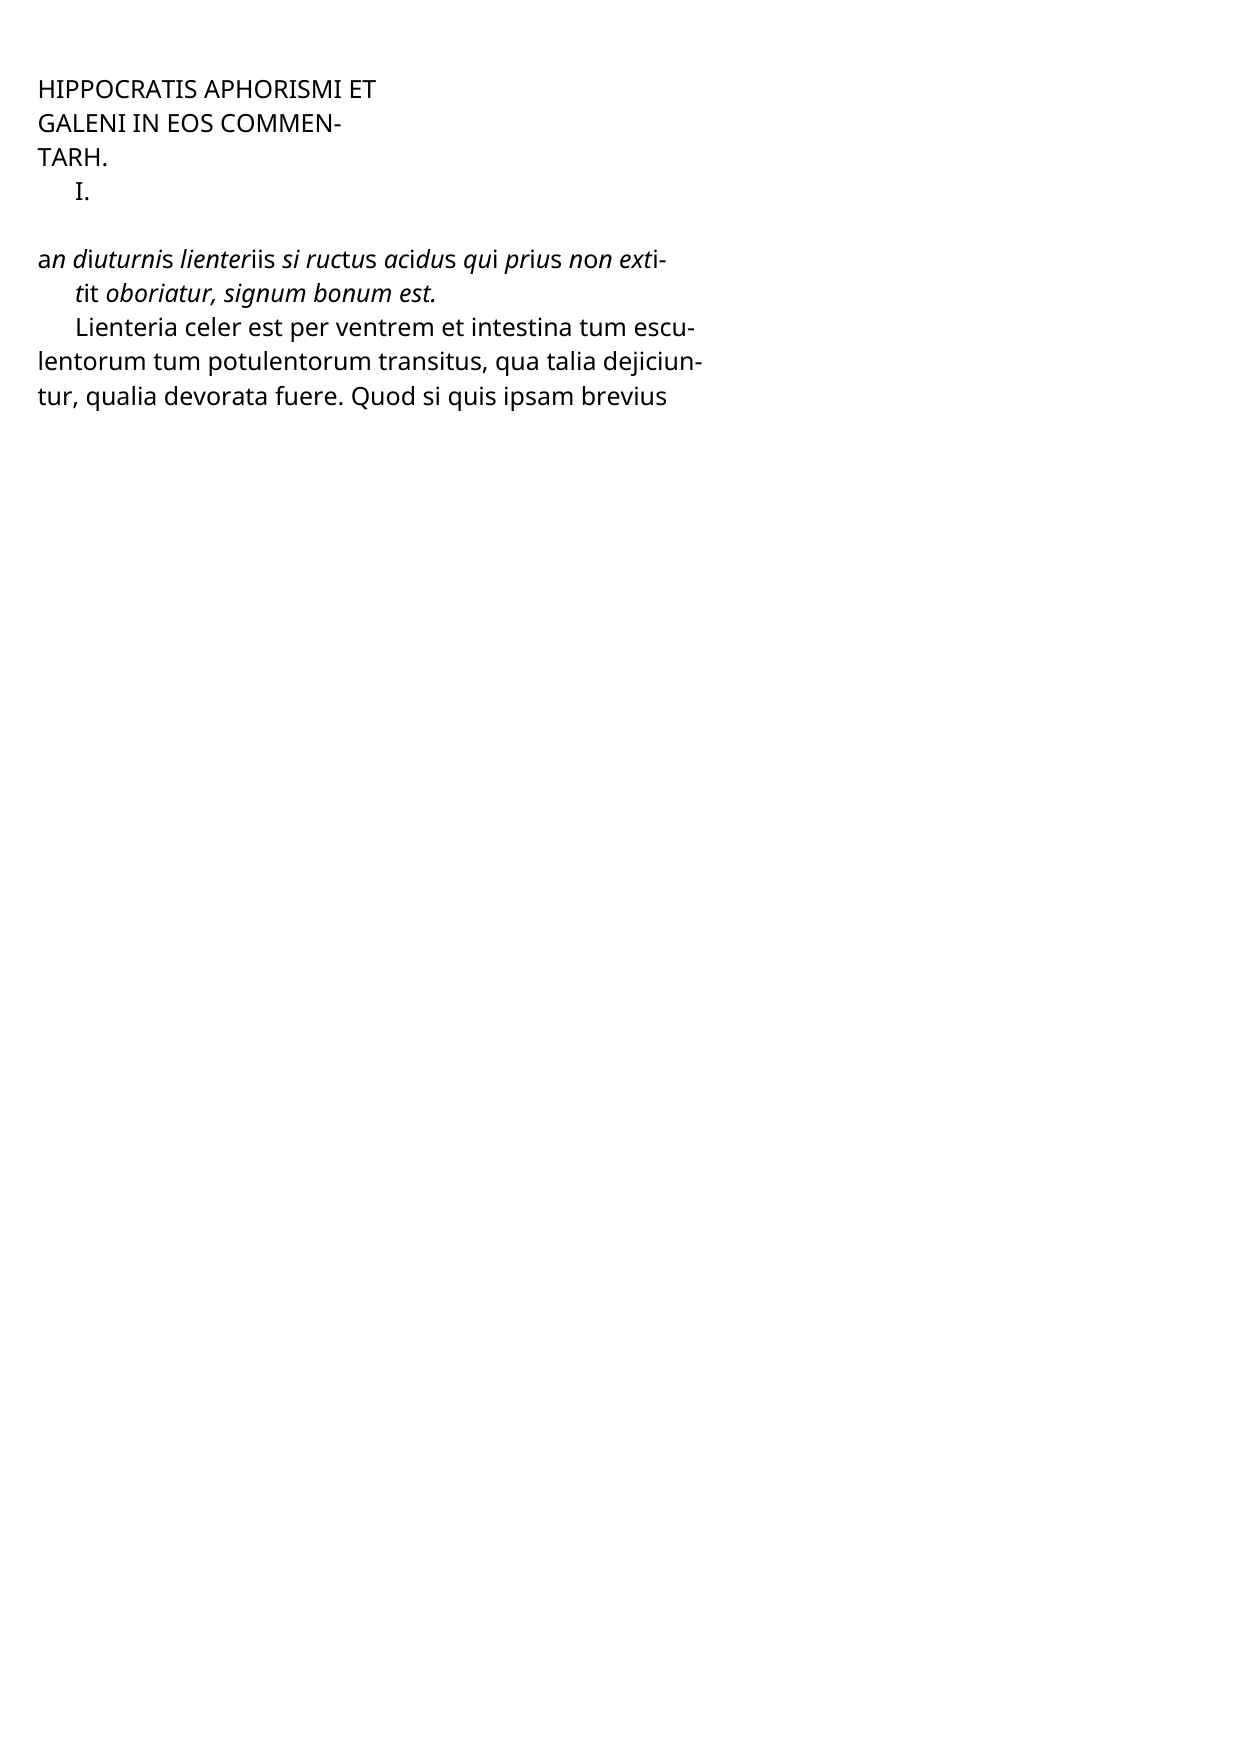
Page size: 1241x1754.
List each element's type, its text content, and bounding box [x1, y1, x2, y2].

subtitle HIPPOCRATIS APHORISMI ET GALENI IN EOS COMMEN- TARH. [37, 72, 1203, 174]
text Lienteria celer est per ventrem et intestina tum escu- lentorum tum potulentorum transitus, qua talia dejiciun- tur, qualia devorata fuere. Quod si quis ipsam brevius [37, 310, 1203, 412]
text an diuturnis lienteriis si ructus acidus qui prius non exti- tit oboriatur, signum bonum est. [37, 242, 1203, 310]
text I. [37, 174, 1203, 242]
